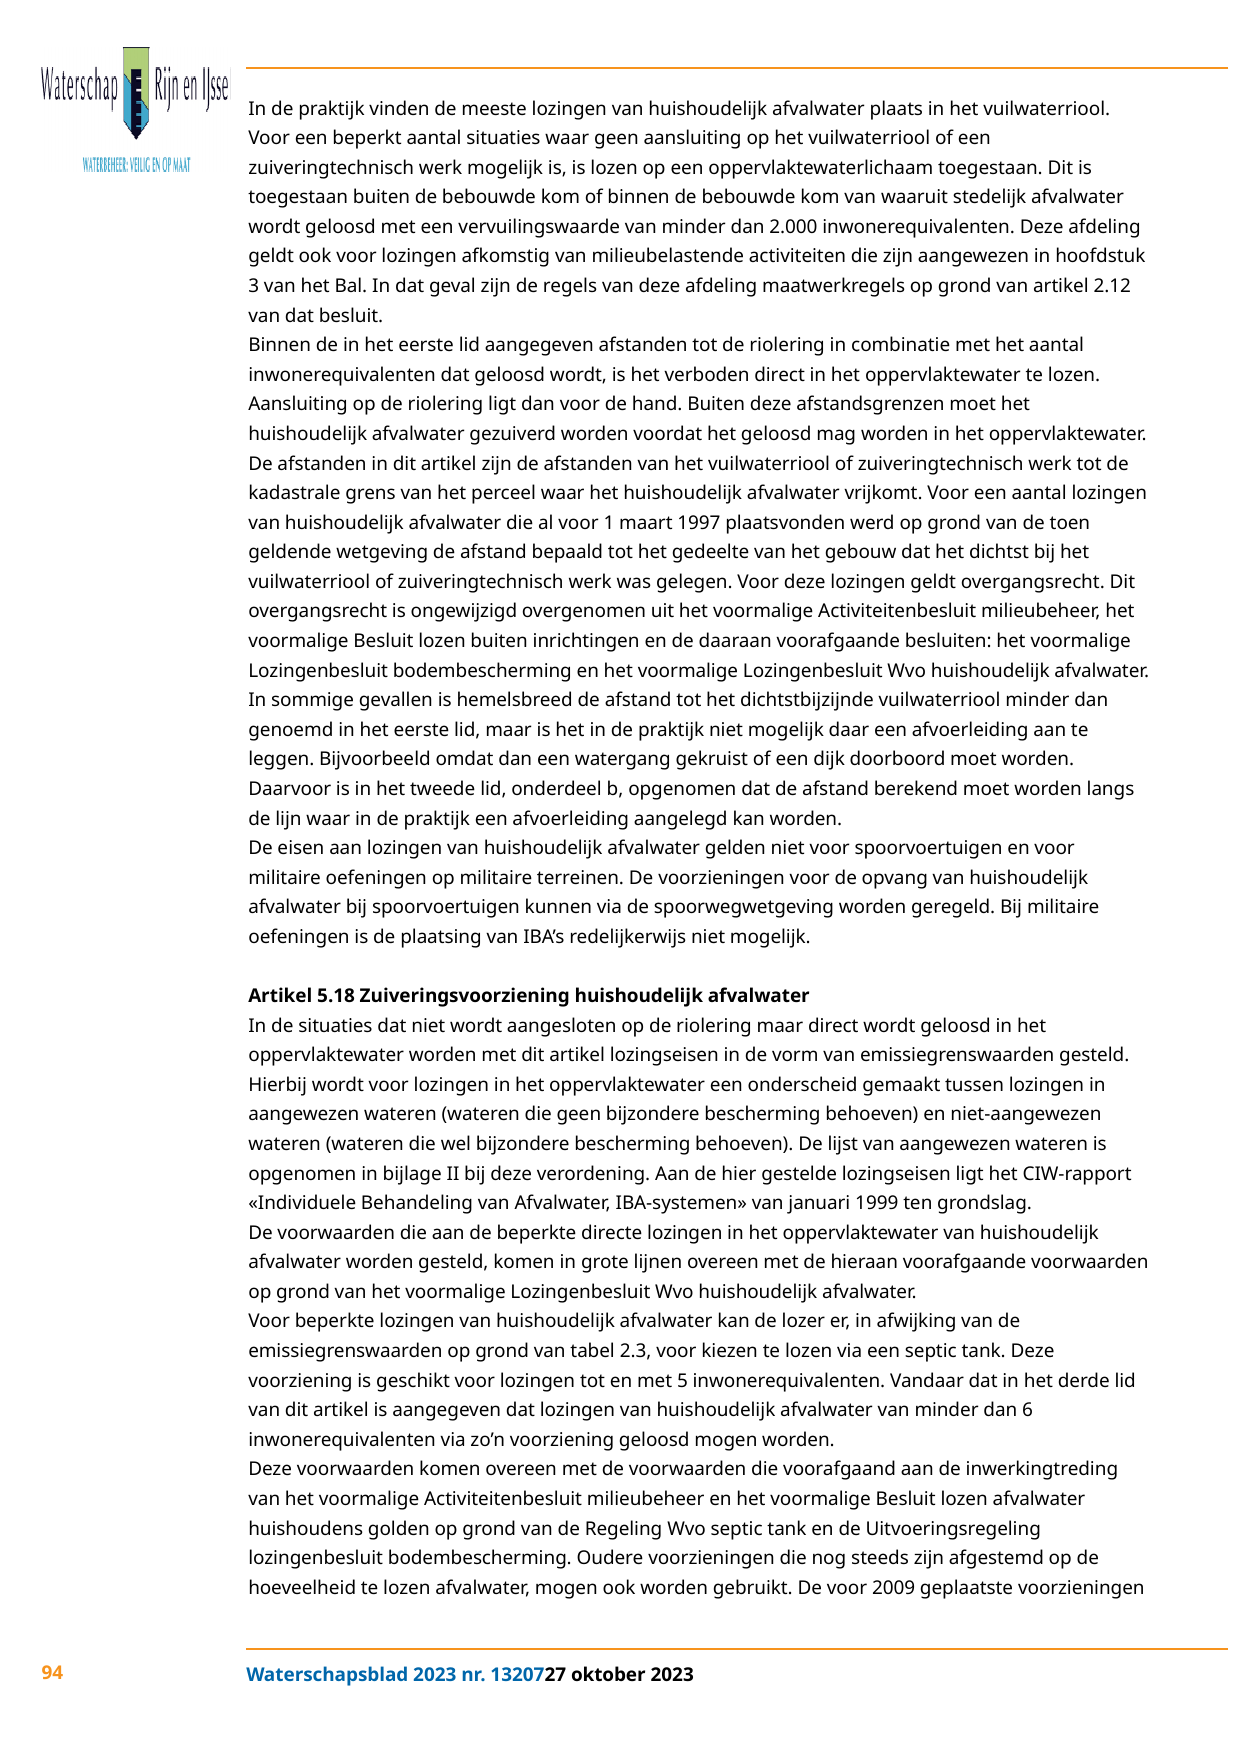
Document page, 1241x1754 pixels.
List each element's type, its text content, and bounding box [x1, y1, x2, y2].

picture [41, 47, 231, 172]
text In de situaties dat niet wordt aangesloten op de riolering maar direct wordt geloosd in het oppervlaktewater worden met dit artikel lozingseisen in de vorm van emissiegrenswaarden gesteld. Hierbij wordt voor lozingen in het oppervlaktewater een onderscheid gemaakt tussen lozingen in aangewezen wateren (wateren die geen bijzondere bescherming behoeven) en niet-aangewezen wateren (wateren die wel bijzondere bescherming behoeven). De lijst van aangewezen wateren is opgenomen in bijlage II bij deze verordening. Aan de hier gestelde lozingseisen ligt het CIW-rapport «Individuele Behandeling van Afvalwater, IBA-systemen» van januari 1999 ten grondslag. [248, 1012, 1152, 1215]
text De voorwaarden die aan de beperkte directe lozingen in het oppervlaktewater van huishoudelijk afvalwater worden gesteld, komen in grote lijnen overeen met de hieraan voorafgaande voorwaarden op grond van het voormalige Lozingenbesluit Wvo huishoudelijk afvalwater. [248, 1219, 1152, 1304]
text In sommige gevallen is hemelsbreed de afstand tot het dichtstbijzijnde vuilwaterriool minder dan genoemd in het eerste lid, maar is het in de praktijk niet mogelijk daar een afvoerleiding aan te leggen. Bijvoorbeeld omdat dan een watergang gekruist of een dijk doorboord moet worden. Daarvoor is in het tweede lid, onderdeel b, opgenomen dat de afstand berekend moet worden langs de lijn waar in de praktijk een afvoerleiding aangelegd kan worden. [248, 686, 1152, 831]
text Binnen de in het eerste lid aangegeven afstanden tot de riolering in combinatie met het aantal inwonerequivalenten dat geloosd wordt, is het verboden direct in het oppervlaktewater te lozen. Aansluiting op de riolering ligt dan voor de hand. Buiten deze afstandsgrenzen moet het huishoudelijk afvalwater gezuiverd worden voordat het geloosd mag worden in het oppervlaktewater. [248, 331, 1152, 446]
text De afstanden in dit artikel zijn de afstanden van het vuilwaterriool of zuiveringtechnisch werk tot de kadastrale grens van het perceel waar het huishoudelijk afvalwater vrijkomt. Voor een aantal lozingen van huishoudelijk afvalwater die al voor 1 maart 1997 plaatsvonden werd op grond van de toen geldende wetgeving de afstand bepaald tot het gedeelte van het gebouw dat het dichtst bij het vuilwaterriool of zuiveringtechnisch werk was gelegen. Voor deze lozingen geldt overgangsrecht. Dit overgangsrecht is ongewijzigd overgenomen uit het voormalige Activiteitenbesluit milieubeheer, het voormalige Besluit lozen buiten inrichtingen en de daaraan voorafgaande besluiten: het voormalige Lozingenbesluit bodembescherming en het voormalige Lozingenbesluit Wvo huishoudelijk afvalwater. [248, 450, 1152, 683]
text In de praktijk vinden de meeste lozingen van huishoudelijk afvalwater plaats in het vuilwaterriool. Voor een beperkt aantal situaties waar geen aansluiting op het vuilwaterriool of een zuiveringtechnisch werk mogelijk is, is lozen op een oppervlaktewaterlichaam toegestaan. Dit is toegestaan buiten de bebouwde kom of binnen de bebouwde kom van waaruit stedelijk afvalwater wordt geloosd met een vervuilingswaarde van minder dan 2.000 inwonerequivalenten. Deze afdeling geldt ook voor lozingen afkomstig van milieubelastende activiteiten die zijn aangewezen in hoofdstuk 3 van het Bal. In dat geval zijn de regels van deze afdeling maatwerkregels op grond van artikel 2.12 van dat besluit. [248, 95, 1152, 328]
text De eisen aan lozingen van huishoudelijk afvalwater gelden niet voor spoorvoertuigen en voor militaire oefeningen op militaire terreinen. De voorzieningen voor de opvang van huishoudelijk afvalwater bij spoorvoertuigen kunnen via de spoorwegwetgeving worden geregeld. Bij militaire oefeningen is de plaatsing van IBA’s redelijkerwijs niet mogelijk. [248, 834, 1152, 949]
text Artikel 5.18 Zuiveringsvoorziening huishoudelijk afvalwater [248, 982, 1152, 1008]
text Deze voorwaarden komen overeen met de voorwaarden die voorafgaand aan de inwerkingtreding van het voormalige Activiteitenbesluit milieubeheer en het voormalige Besluit lozen afvalwater huishoudens golden op grond van de Regeling Wvo septic tank en de Uitvoeringsregeling lozingenbesluit bodembescherming. Oudere voorzieningen die nog steeds zijn afgestemd op de hoeveelheid te lozen afvalwater, mogen ook worden gebruikt. De voor 2009 geplaatste voorzieningen [248, 1456, 1152, 1600]
text Voor beperkte lozingen van huishoudelijk afvalwater kan de lozer er, in afwijking van de emissiegrenswaarden op grond van tabel 2.3, voor kiezen te lozen via een septic tank. Deze voorziening is geschikt voor lozingen tot en met 5 inwonerequivalenten. Vandaar dat in het derde lid van dit artikel is aangegeven dat lozingen van huishoudelijk afvalwater van minder dan 6 inwonerequivalenten via zo’n voorziening geloosd mogen worden. [248, 1308, 1152, 1452]
